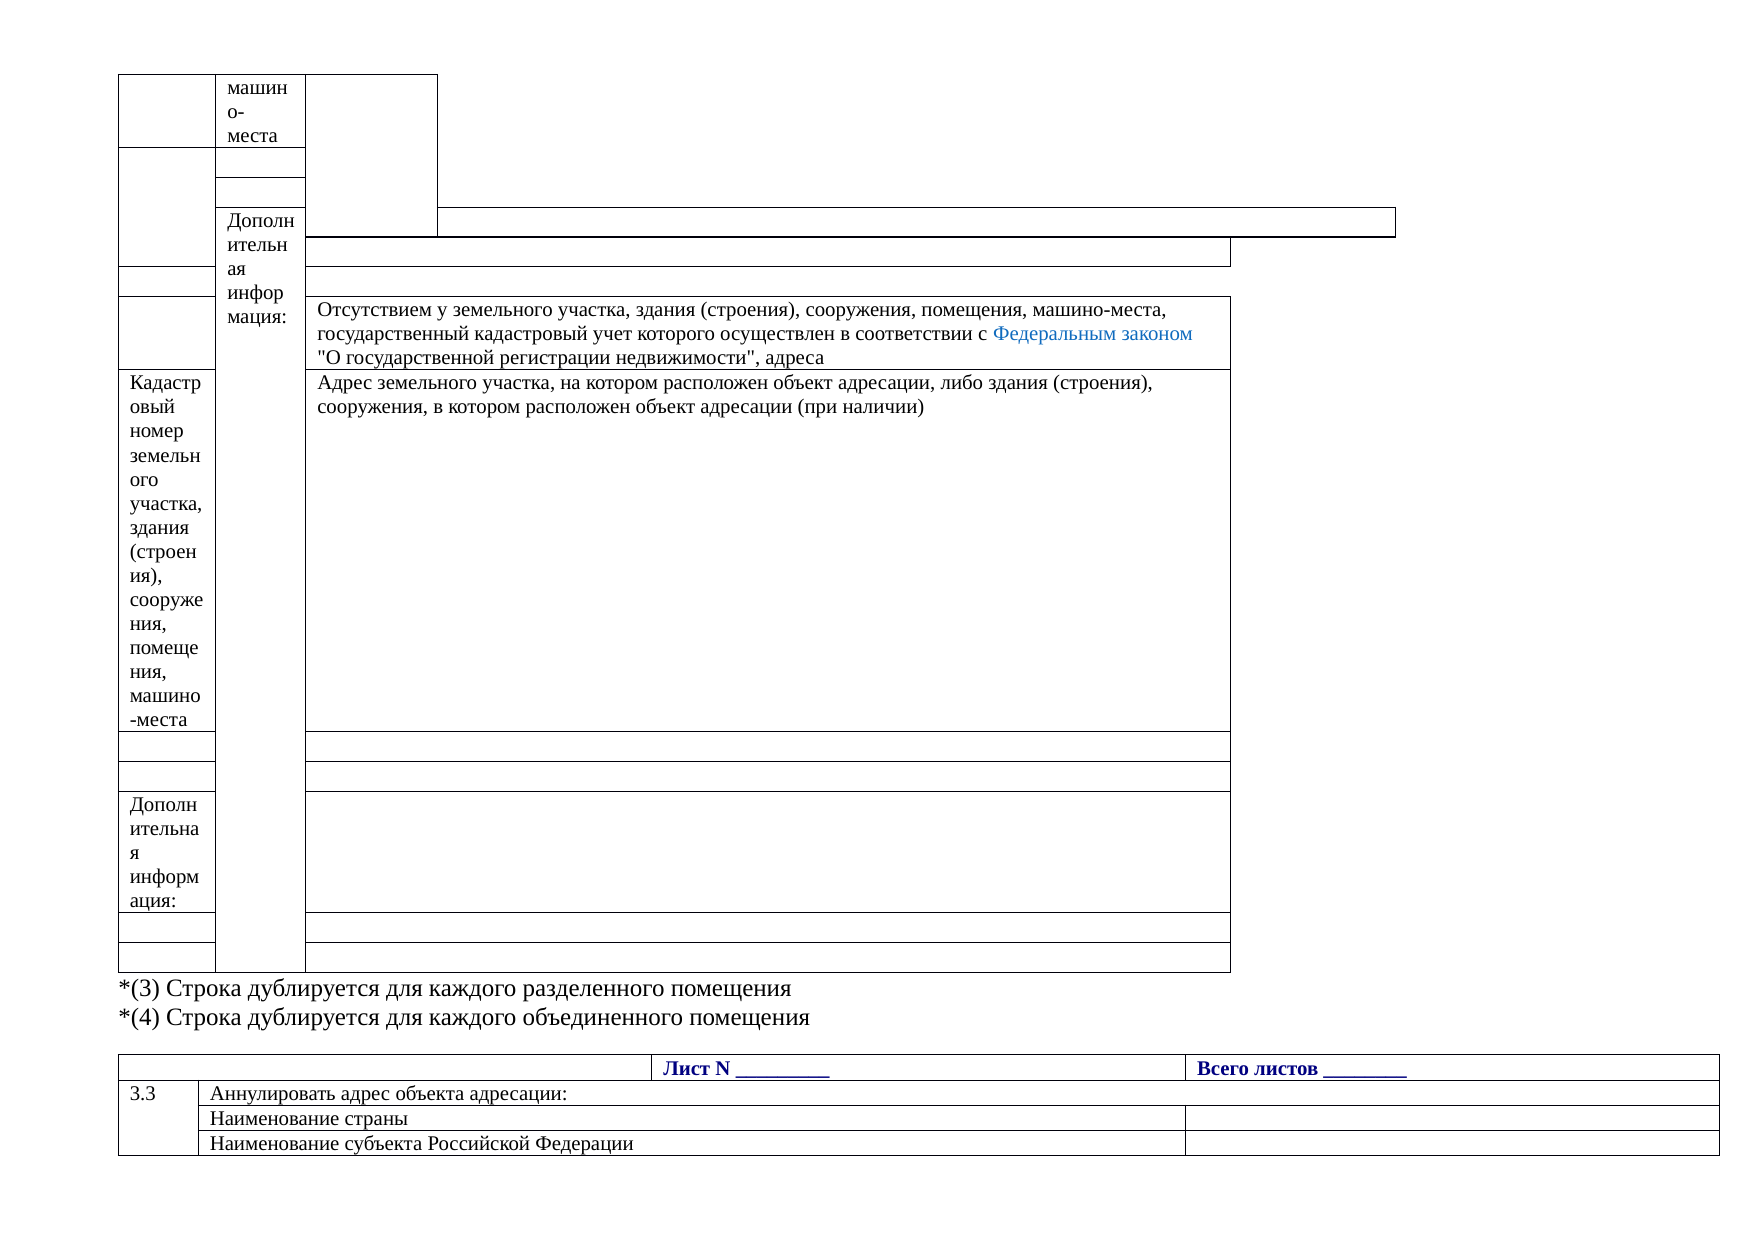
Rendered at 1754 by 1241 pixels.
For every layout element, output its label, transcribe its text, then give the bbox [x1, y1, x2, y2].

table_cell [306, 762, 1230, 791]
table_header Всего листов ________ [1186, 1055, 1719, 1079]
table_cell Дополнительная информация: [119, 792, 215, 912]
table_cell [306, 75, 437, 236]
table_cell [119, 913, 215, 942]
table_cell [119, 762, 215, 791]
text *(4) Строка дублируется для каждого объединенного помещения [118, 1002, 1695, 1030]
table_header [119, 1055, 651, 1079]
table_cell [119, 732, 215, 761]
table_cell [306, 792, 1230, 912]
table_cell [306, 913, 1230, 942]
table_cell [1186, 1131, 1719, 1155]
table_cell [119, 75, 215, 147]
table_cell [306, 943, 1230, 972]
table_cell Аннулировать адрес объекта адресации: [199, 1081, 1719, 1104]
table_cell [216, 148, 305, 177]
table_cell Дополнительная информация: [216, 208, 305, 972]
table_cell машино-места [216, 75, 305, 147]
table_cell Наименование субъекта Российской Федерации [199, 1131, 1185, 1155]
table_cell [438, 208, 1395, 236]
table_cell [119, 148, 215, 266]
table_cell [306, 732, 1230, 761]
table_cell Адрес земельного участка, на котором расположен объект адресации, либо здания (строения), сооружения, в котором расположен объект адресации (при наличии) [306, 370, 1230, 731]
table_cell [119, 297, 215, 369]
table_cell Кадастровый номер земельного участка, здания (строения), сооружения, помещения, машино-места [119, 370, 215, 731]
table_cell [119, 943, 215, 972]
table_cell [119, 267, 215, 296]
table_cell Отсутствием у земельного участка, здания (строения), сооружения, помещения, машино-места, государственный кадастровый учет которого осуществлен в соответствии с Федеральным законом "О государственной регистрации недвижимости", адреса [306, 297, 1230, 369]
table_cell [216, 178, 305, 207]
table_cell 3.3 [119, 1081, 198, 1155]
table_header Лист N _________ [652, 1055, 1185, 1079]
text *(3) Строка дублируется для каждого разделенного помещения [118, 973, 1695, 1002]
table_cell [306, 238, 1230, 266]
table_cell [1186, 1106, 1719, 1130]
table_cell Наименование страны [199, 1106, 1185, 1130]
